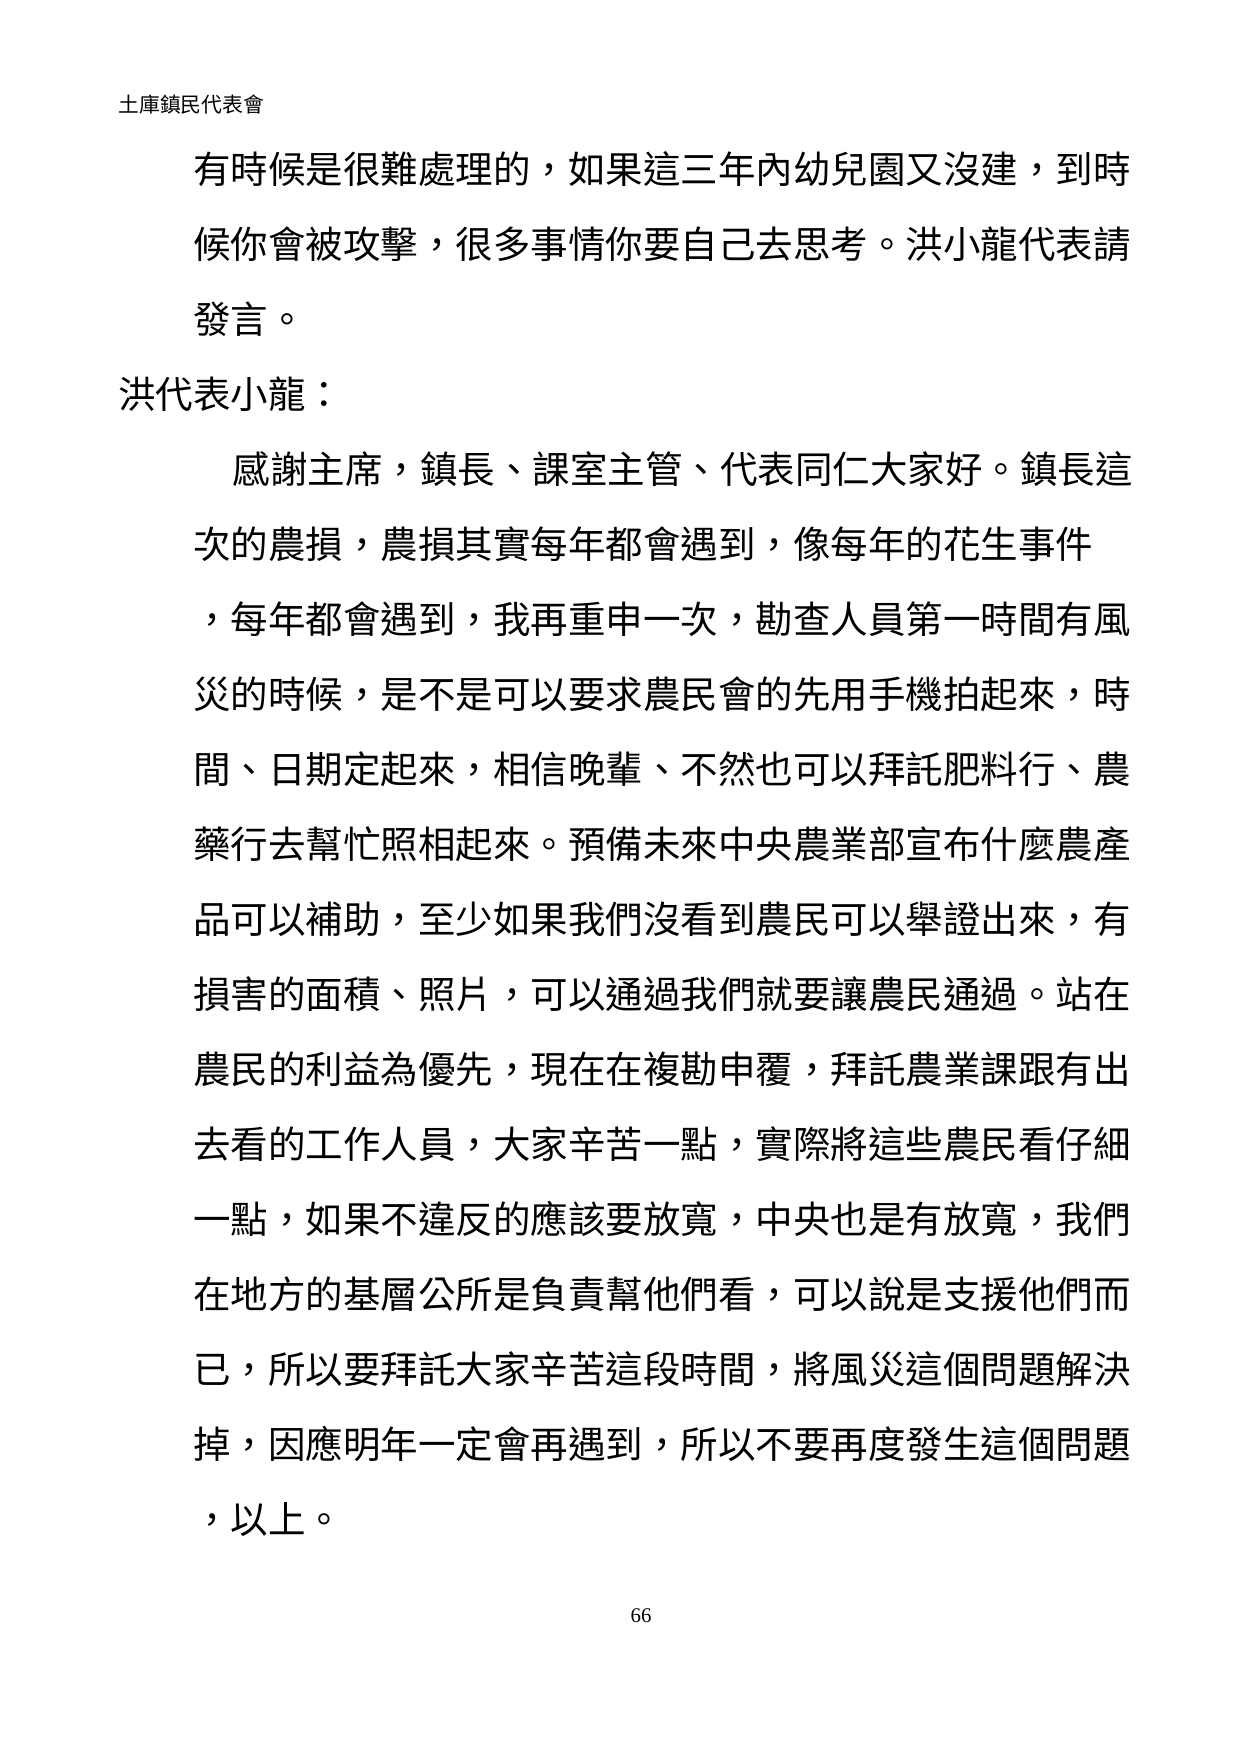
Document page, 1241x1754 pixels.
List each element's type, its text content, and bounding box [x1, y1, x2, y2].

text ，以上。 [193, 1479, 1163, 1554]
text 有時候是很難處理的，如果這三年內幼兒園又沒建，到時候你會被攻擊，很多事情你要自己去思考。洪小龍代表請發言。 [193, 129, 1163, 354]
text 感謝主席，鎮長、課室主管、代表同仁大家好。鎮長這次的農損，農損其實每年都會遇到，像每年的花生事件 [193, 429, 1163, 579]
text 洪代表小龍： [118, 354, 1163, 429]
text ，每年都會遇到，我再重申一次，勘查人員第一時間有風災的時候，是不是可以要求農民會的先用手機拍起來，時間、日期定起來，相信晚輩、不然也可以拜託肥料行、農藥行去幫忙照相起來。預備未來中央農業部宣布什麼農產品可以補助，至少如果我們沒看到農民可以舉證出來，有損害的面積、照片，可以通過我們就要讓農民通過。站在農民的利益為優先，現在在複勘申覆，拜託農業課跟有出去看的工作人員，大家辛苦一點，實際將這些農民看仔細一點，如果不違反的應該要放寬，中央也是有放寬，我們在地方的基層公所是負責幫他們看，可以說是支援他們而已，所以要拜託大家辛苦這段時間，將風災這個問題解決掉，因應明年一定會再遇到，所以不要再度發生這個問題 [193, 579, 1163, 1479]
